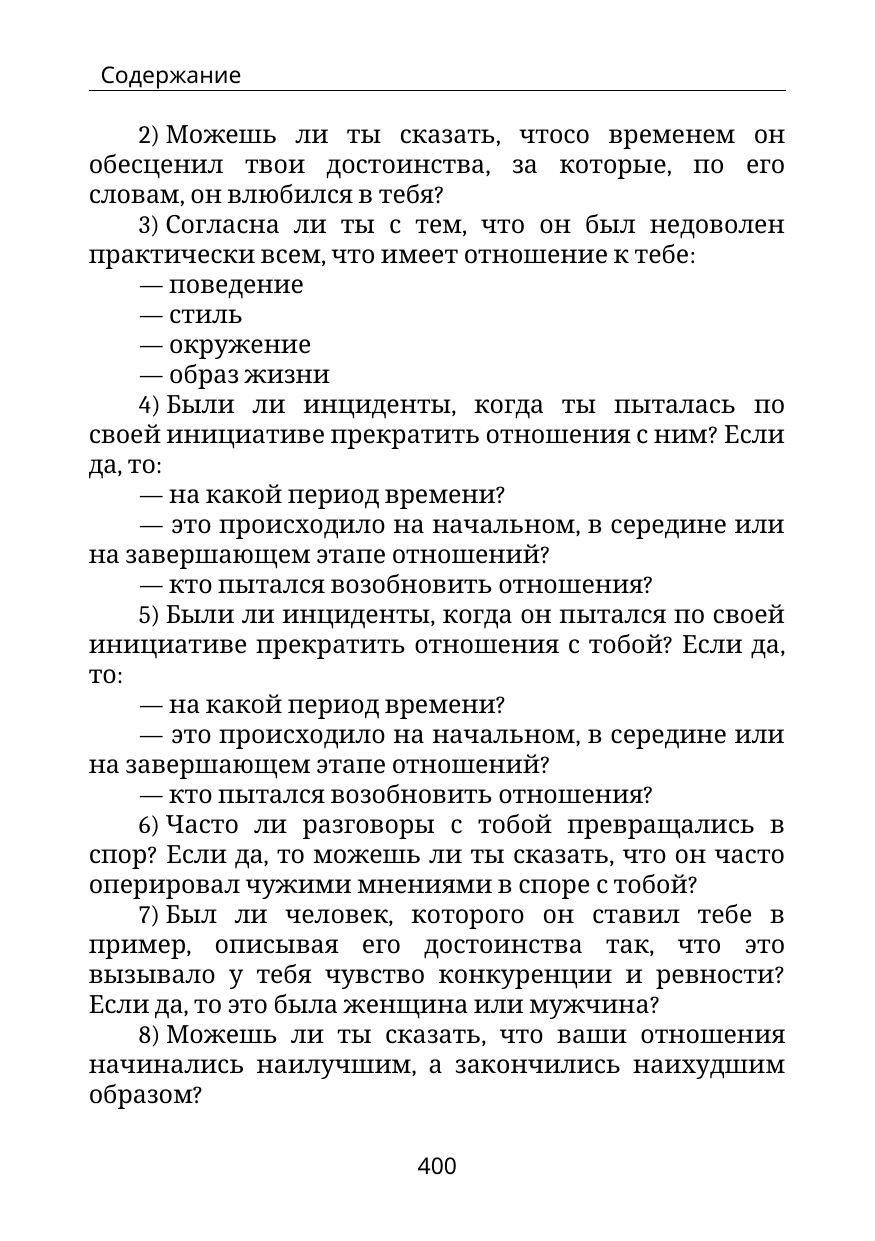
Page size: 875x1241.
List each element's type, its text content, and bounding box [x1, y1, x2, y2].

text — это происходило на начальном, в середине или на завершающем этапе отношений? [88, 510, 786, 570]
text 4) Были ли инциденты, когда ты пыталась по своей инициативе прекратить отношения с ним? Если да, то: [88, 390, 786, 480]
text — кто пытался возобновить отношения? [88, 570, 786, 600]
text 3) Согласна ли ты с тем, что он был недоволен практически всем, что имеет отношение к тебе: [88, 210, 786, 270]
text — на какой период времени? [88, 480, 786, 510]
text 8) Можешь ли ты сказать, что ваши отношения начинались наилучшим, а закончились наихудшим образом? [88, 1020, 786, 1110]
text 5) Были ли инциденты, когда он пытался по своей инициативе прекратить отношения с тобой? Если да, то: [88, 600, 786, 690]
text — образ жизни [88, 360, 786, 390]
text — стиль [88, 300, 786, 330]
text 6) Часто ли разговоры с тобой превращались в спор? Если да, то можешь ли ты сказать, что он часто оперировал чужими мнениями в споре с тобой? [88, 810, 786, 900]
text 2) Можешь ли ты сказать, чтосо временем он обесценил твои достоинства, за которые, по его словам, он влюбился в тебя? [88, 120, 786, 210]
text — на какой период времени? [88, 690, 786, 720]
text — окружение [88, 330, 786, 360]
text — это происходило на начальном, в середине или на завершающем этапе отношений? [88, 720, 786, 780]
text — кто пытался возобновить отношения? [88, 780, 786, 810]
text — поведение [88, 270, 786, 300]
text 7) Был ли человек, которого он ставил тебе в пример, описывая его достоинства так, что это вызывало у тебя чувство конкуренции и ревности? Если да, то это была женщина или мужчина? [88, 900, 786, 1020]
